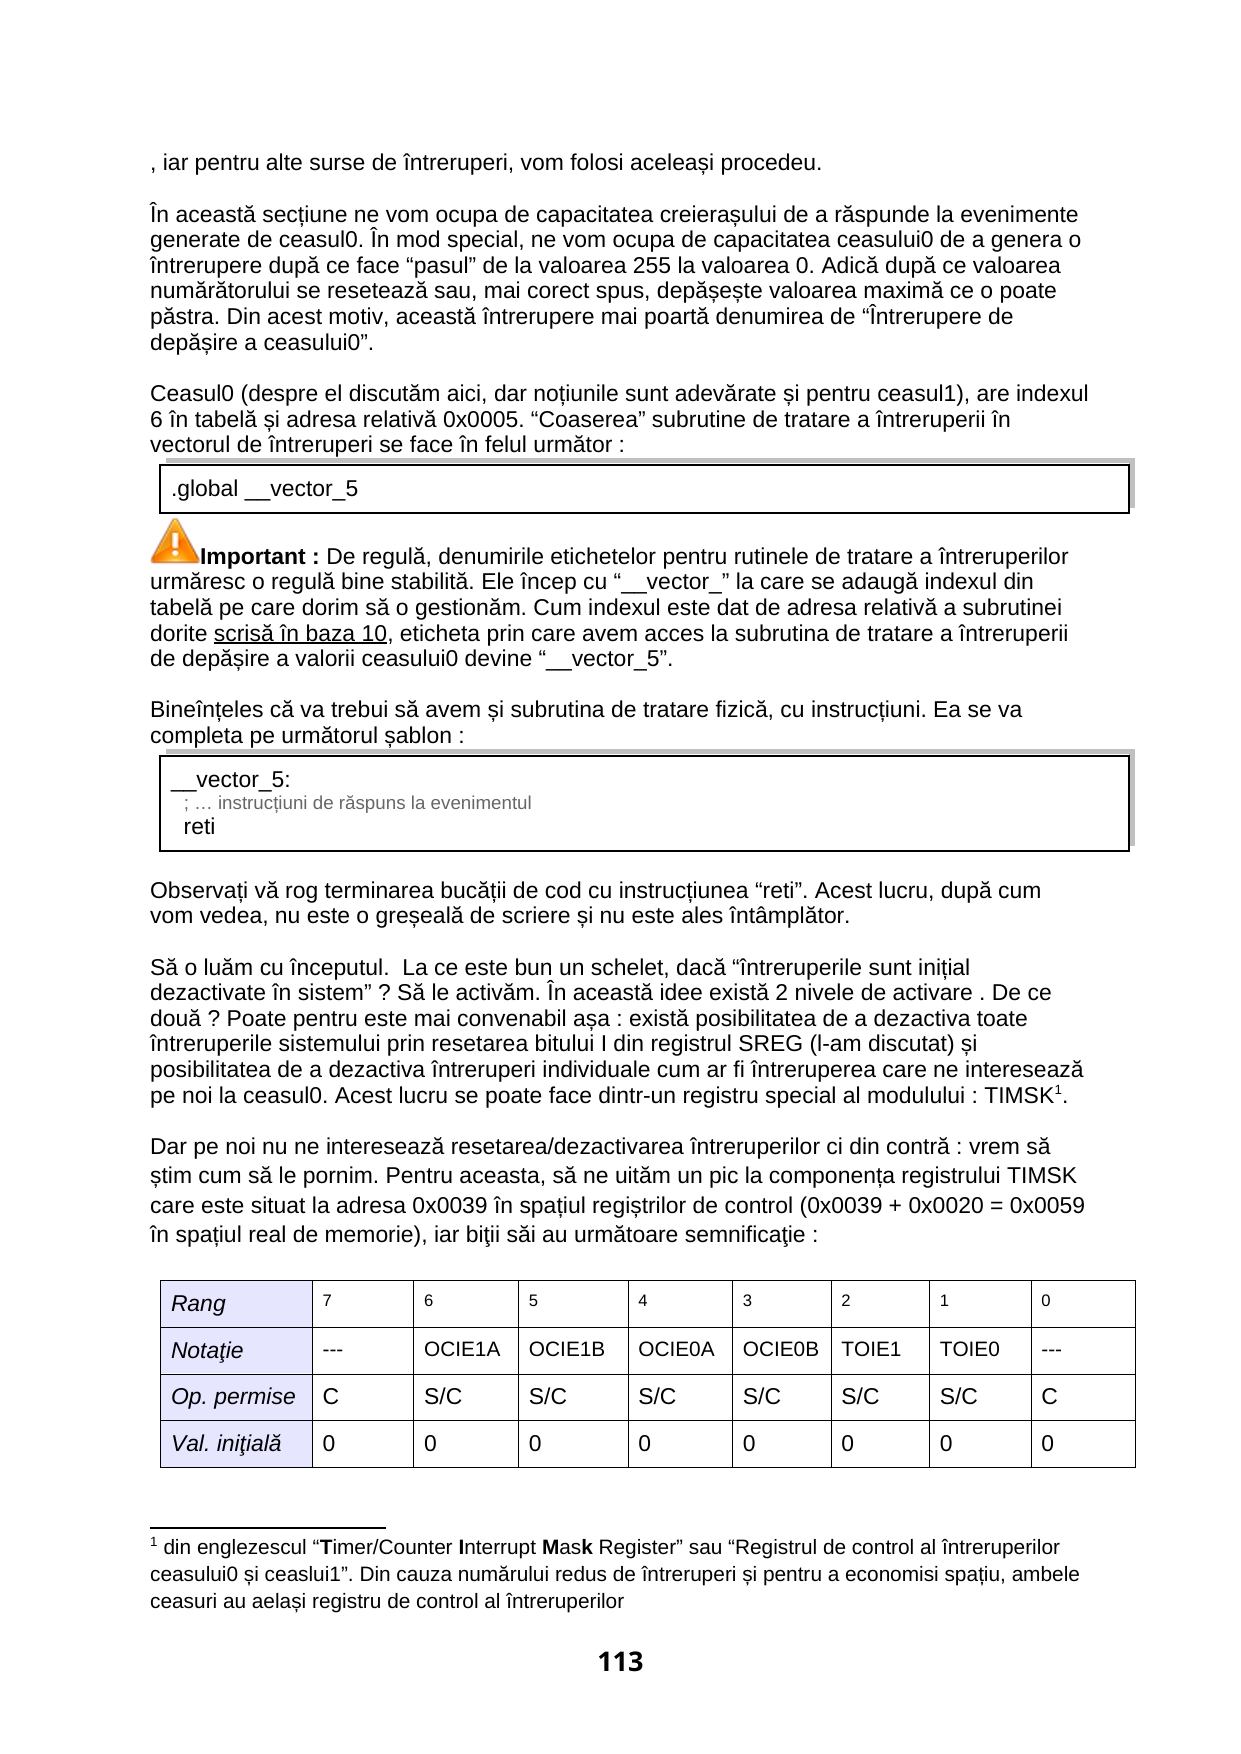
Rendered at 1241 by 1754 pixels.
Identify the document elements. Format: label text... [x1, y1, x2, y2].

text , iar pentru alte surse de întreruperi, vom folosi aceleași procedeu. [150, 150, 1091, 176]
text Bineînțeles că va trebui să avem și subrutina de tratare fizică, cu instrucțiuni. Ea se va completa pe următorul șablon : [150, 697, 1091, 748]
table_cell 0 [1032, 1421, 1135, 1467]
table_cell 0 [930, 1421, 1031, 1467]
table_cell C [1032, 1375, 1135, 1420]
text Să o luăm cu începutul. La ce este bun un schelet, dacă “întreruperile sunt inițial dezactivate în sistem” ? Să le activăm. În această idee există 2 nivele de activare . De ce două ? Poate pentru este mai convenabil așa : există posibilitatea de a dezactiva toate întreruperile sistemului prin resetarea bitului I din registrul SREG (l-am discutat) și posibilitatea de a dezactiva întreruperi individuale cum ar fi întreruperea care ne interesează pe noi la ceasul0. Acest lucru se poate face dintr-un registru special al modulului : TIMSK. [150, 954, 1091, 1108]
table_cell Val. iniţială [161, 1421, 312, 1467]
table_header 5 [519, 1281, 628, 1327]
text Ceasul0 (despre el discutăm aici, dar noțiunile sunt adevărate și pentru ceasul1), are indexul 6 în tabelă și adresa relativă 0x0005. “Coaserea” subrutine de tratare a întreruperii în vectorul de întreruperi se face în felul următor : [150, 381, 1091, 457]
table_cell 0 [414, 1421, 518, 1467]
text Dar pe noi nu ne interesează resetarea/dezactivarea întreruperilor ci din contră : vrem să știm cum să le pornim. Pentru aceasta, să ne uităm un pic la componența registrului TIMSK care este situat la adresa 0x0039 în spațiul regiștrilor de control (0x0039 + 0x0020 = 0x0059 în spațiul real de memorie), iar biţii săi au următoare semnificaţie : [150, 1133, 1091, 1247]
table_cell 0 [519, 1421, 628, 1467]
table_cell Notaţie [161, 1328, 312, 1373]
table_cell S/C [519, 1375, 628, 1420]
table_cell TOIE0 [930, 1328, 1031, 1373]
table_header 6 [414, 1281, 518, 1327]
table_header 7 [313, 1281, 413, 1327]
table_cell 0 [313, 1421, 413, 1467]
table_header 0 [1032, 1281, 1135, 1327]
table_header 1 [930, 1281, 1031, 1327]
table_cell OCIE1B [519, 1328, 628, 1373]
table_cell --- [1032, 1328, 1135, 1373]
text În această secțiune ne vom ocupa de capacitatea creierașului de a răspunde la evenimente generate de ceasul0. În mod special, ne vom ocupa de capacitatea ceasului0 de a genera o întrerupere după ce face “pasul” de la valoarea 255 la valoarea 0. Adică după ce valoarea numărătorului se resetează sau, mai corect spus, depășește valoarea maximă ce o poate păstra. Din acest motiv, această întrerupere mai poartă denumirea de “Întrerupere de depășire a ceasului0”. [150, 201, 1091, 355]
picture [150, 514, 200, 565]
table_cell S/C [733, 1375, 831, 1420]
table_header .global __vector_5 [161, 466, 1128, 512]
table_header 2 [832, 1281, 929, 1327]
table_cell OCIE0A [629, 1328, 732, 1373]
table_header 4 [629, 1281, 732, 1327]
table_cell C [313, 1375, 413, 1420]
table_cell OCIE1A [414, 1328, 518, 1373]
table_cell S/C [629, 1375, 732, 1420]
table_cell S/C [832, 1375, 929, 1420]
table_cell 0 [733, 1421, 831, 1467]
table_cell TOIE1 [832, 1328, 929, 1373]
table_cell S/C [930, 1375, 1031, 1420]
table_header __vector_5: ; … instrucțiuni de răspuns la evenimentul reti [161, 757, 1128, 849]
table_cell S/C [414, 1375, 518, 1420]
text Observați vă rog terminarea bucății de cod cu instrucțiunea “reti”. Acest lucru, după cum vom vedea, nu este o greșeală de scriere și nu este ales întâmplător. [150, 877, 1091, 928]
table_cell Op. permise [161, 1375, 312, 1420]
text Important : De regulă, denumirile etichetelor pentru rutinele de tratare a întreruperilor urmăresc o regulă bine stabilită. Ele încep cu “__vector_” la care se adaugă indexul din tabelă pe care dorim să o gestionăm. Cum indexul este dat de adresa relativă a subrutinei dorite scrisă în baza 10, eticheta prin care avem acces la subrutina de tratare a întreruperii de depășire a valorii ceasului0 devine “__vector_5”. [150, 514, 1091, 672]
table_header Rang [161, 1281, 312, 1327]
table_header 3 [733, 1281, 831, 1327]
table_cell --- [313, 1328, 413, 1373]
text din englezescul “Timer/Counter Interrupt Mask Register” sau “Registrul de control al întreruperilor ceasului0 și ceaslui1”. Din cauza numărului redus de întreruperi și pentru a economisi spațiu, ambele ceasuri au aelași registru de control al întreruperilor [150, 1534, 1091, 1613]
table_cell OCIE0B [733, 1328, 831, 1373]
table_cell 0 [629, 1421, 732, 1467]
table_cell 0 [832, 1421, 929, 1467]
